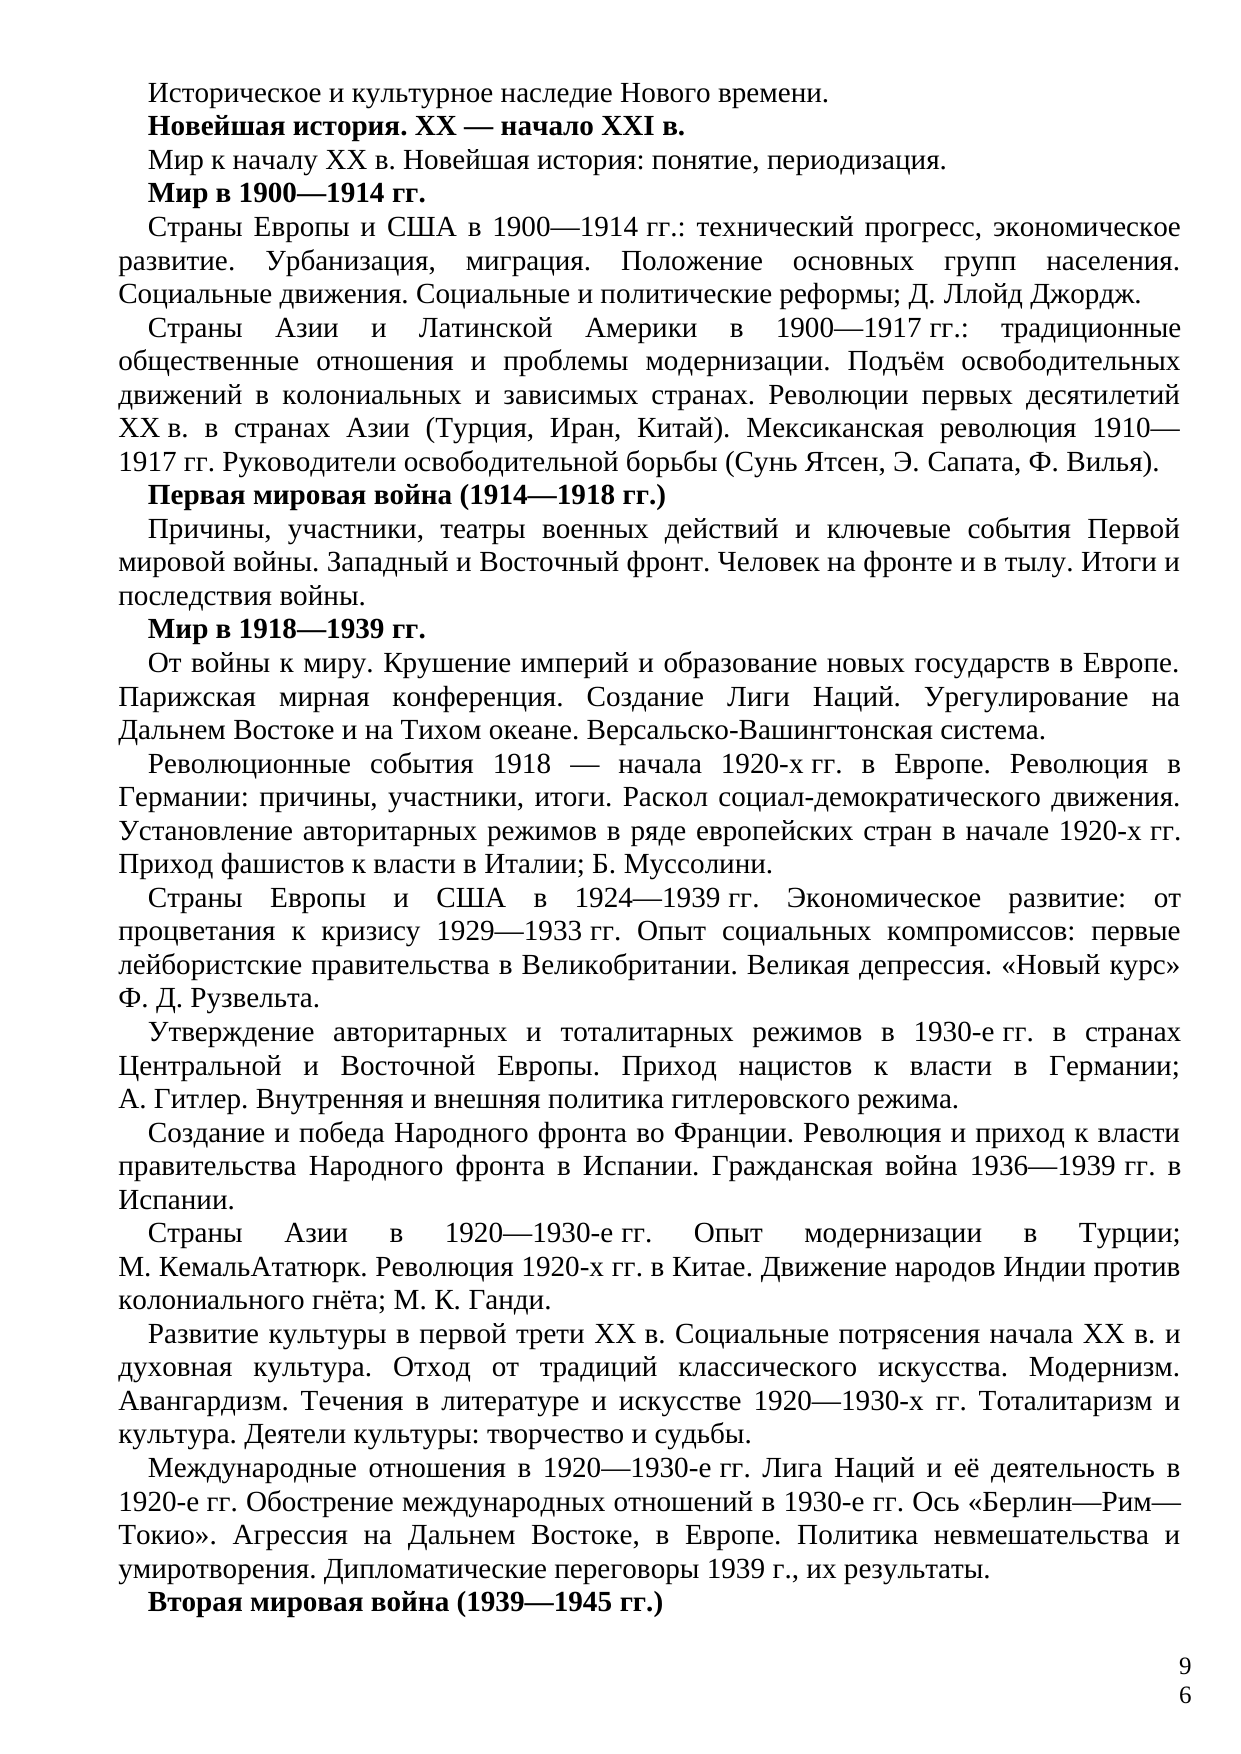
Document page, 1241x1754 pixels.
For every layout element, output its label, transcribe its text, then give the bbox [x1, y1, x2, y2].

text Причины, участники, театры военных действий и ключевые события Первой мировой войны. Западный и Восточный фронт. Человек на фронте и в тылу. Итоги и последствия войны. [118, 511, 1181, 612]
text Страны Азии в 1920—1930-е гг. Опыт модернизации в Турции; М. КемальАтатюрк. Революция 1920-х гг. в Китае. Движение народов Индии против колониального гнёта; М. К. Ганди. [118, 1215, 1181, 1316]
text Мир в 1918—1939 гг. [118, 612, 1181, 645]
text Новейшая история. ХХ — начало XXI в. [118, 108, 1181, 142]
text Революционные события 1918 — начала 1920-х гг. в Европе. Революция в Германии: причины, участники, итоги. Раскол социал-демократического движения. Установление авторитарных режимов в ряде европейских стран в начале 1920-х гг. Приход фашистов к власти в Италии; Б. Муссолини. [118, 746, 1181, 880]
text Первая мировая война (1914—1918 гг.) [118, 477, 1181, 511]
text Создание и победа Народного фронта во Франции. Революция и приход к власти правительства Народного фронта в Испании. Гражданская война 1936—1939 гг. в Испании. [118, 1115, 1181, 1215]
text Мир в 1900—1914 гг. [118, 176, 1181, 209]
text Развитие культуры в первой трети XX в. Социальные потрясения начала XX в. и духовная культура. Отход от традиций классического искусства. Модернизм. Авангардизм. Течения в литературе и искусстве 1920—1930-х гг. Тоталитаризм и культура. Деятели культуры: творчество и судьбы. [118, 1316, 1181, 1450]
text Страны Азии и Латинской Америки в 1900—1917 гг.: традиционные общественные отношения и проблемы модернизации. Подъём освободительных движений в колониальных и зависимых странах. Революции первых десятилетий ХХ в. в странах Азии (Турция, Иран, Китай). Мексиканская революция 1910—1917 гг. Руководители освободительной борьбы (Сунь Ятсен, Э. Сапата, Ф. Вилья). [118, 310, 1181, 477]
text Мир к началу XX в. Новейшая история: понятие, периодизация. [118, 142, 1181, 176]
text Историческое и культурное наследие Нового времени. [118, 75, 1181, 108]
text Страны Европы и США в 1924—1939 гг. Экономическое развитие: от процветания к кризису 1929—1933 гг. Опыт социальных компромиссов: первые лейбористские правительства в Великобритании. Великая депрессия. «Новый курс» Ф. Д. Рузвельта. [118, 880, 1181, 1014]
text Утверждение авторитарных и тоталитарных режимов в 1930-е гг. в странах Центральной и Восточной Европы. Приход нацистов к власти в Германии; А. Гитлер. Внутренняя и внешняя политика гитлеровского режима. [118, 1014, 1181, 1115]
text Международные отношения в 1920—1930-е гг. Лига Наций и её деятельность в 1920-е гг. Обострение международных отношений в 1930-е гг. Ось «Берлин—Рим—Токио». Агрессия на Дальнем Востоке, в Европе. Политика невмешательства и умиротворения. Дипломатические переговоры 1939 г., их результаты. [118, 1450, 1181, 1584]
text Вторая мировая война (1939—1945 гг.) [118, 1584, 1181, 1618]
text Страны Европы и США в 1900—1914 гг.: технический прогресс, экономическое развитие. Урбанизация, миграция. Положение основных групп населения. Социальные движения. Социальные и политические реформы; Д. Ллойд Джордж. [118, 209, 1181, 310]
text От войны к миру. Крушение империй и образование новых государств в Европе. Парижская мирная конференция. Создание Лиги Наций. Урегулирование на Дальнем Востоке и на Тихом океане. Версальско-Вашингтонская система. [118, 645, 1181, 746]
